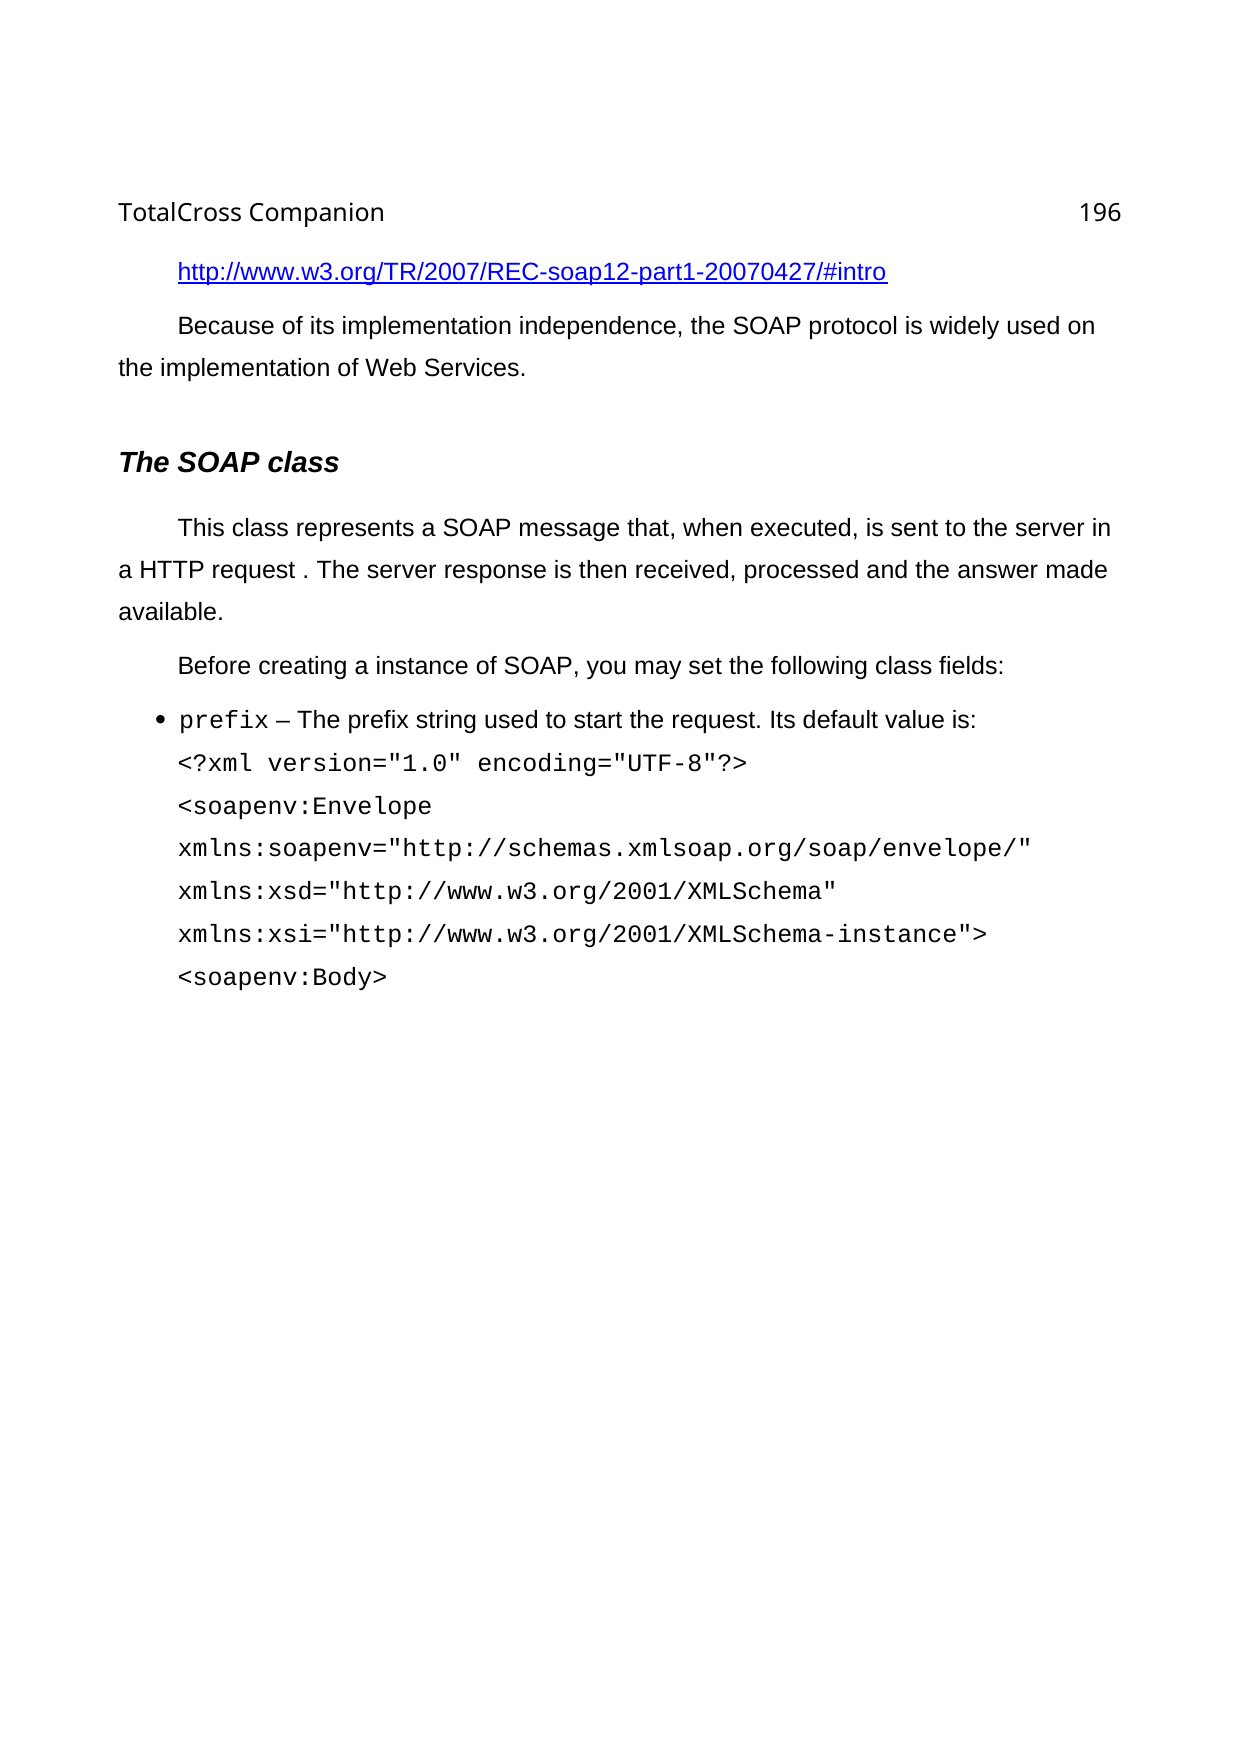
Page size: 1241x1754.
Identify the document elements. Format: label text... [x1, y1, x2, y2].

text Before creating a instance of SOAP, you may set the following class fields: [118, 652, 1122, 680]
text This class represents a SOAP message that, when executed, is sent to the server in a HTTP request . The server response is then received, processed and the answer made available. [118, 514, 1122, 626]
text Because of its implementation independence, the SOAP protocol is widely used on the implementation of Web Services. [118, 312, 1122, 382]
text http://www.w3.org/TR/2007/REC-soap12-part1-20070427/#intro [118, 258, 1122, 286]
subtitle The SOAP class [118, 446, 1122, 479]
list prefix – The prefix string used to start the request. Its default value is: <?xml version="1.0" encoding="UTF-8"?> <soapenv:Envelope xmlns:soapenv="http://schemas.xmlsoap.org/soap/envelope/" xmlns:xsd="http://www.w3.org/2001/XMLSchema" xmlns:xsi="http://www.w3.org/2001/XMLSchema-instance"> <soapenv:Body> [156, 706, 1122, 993]
